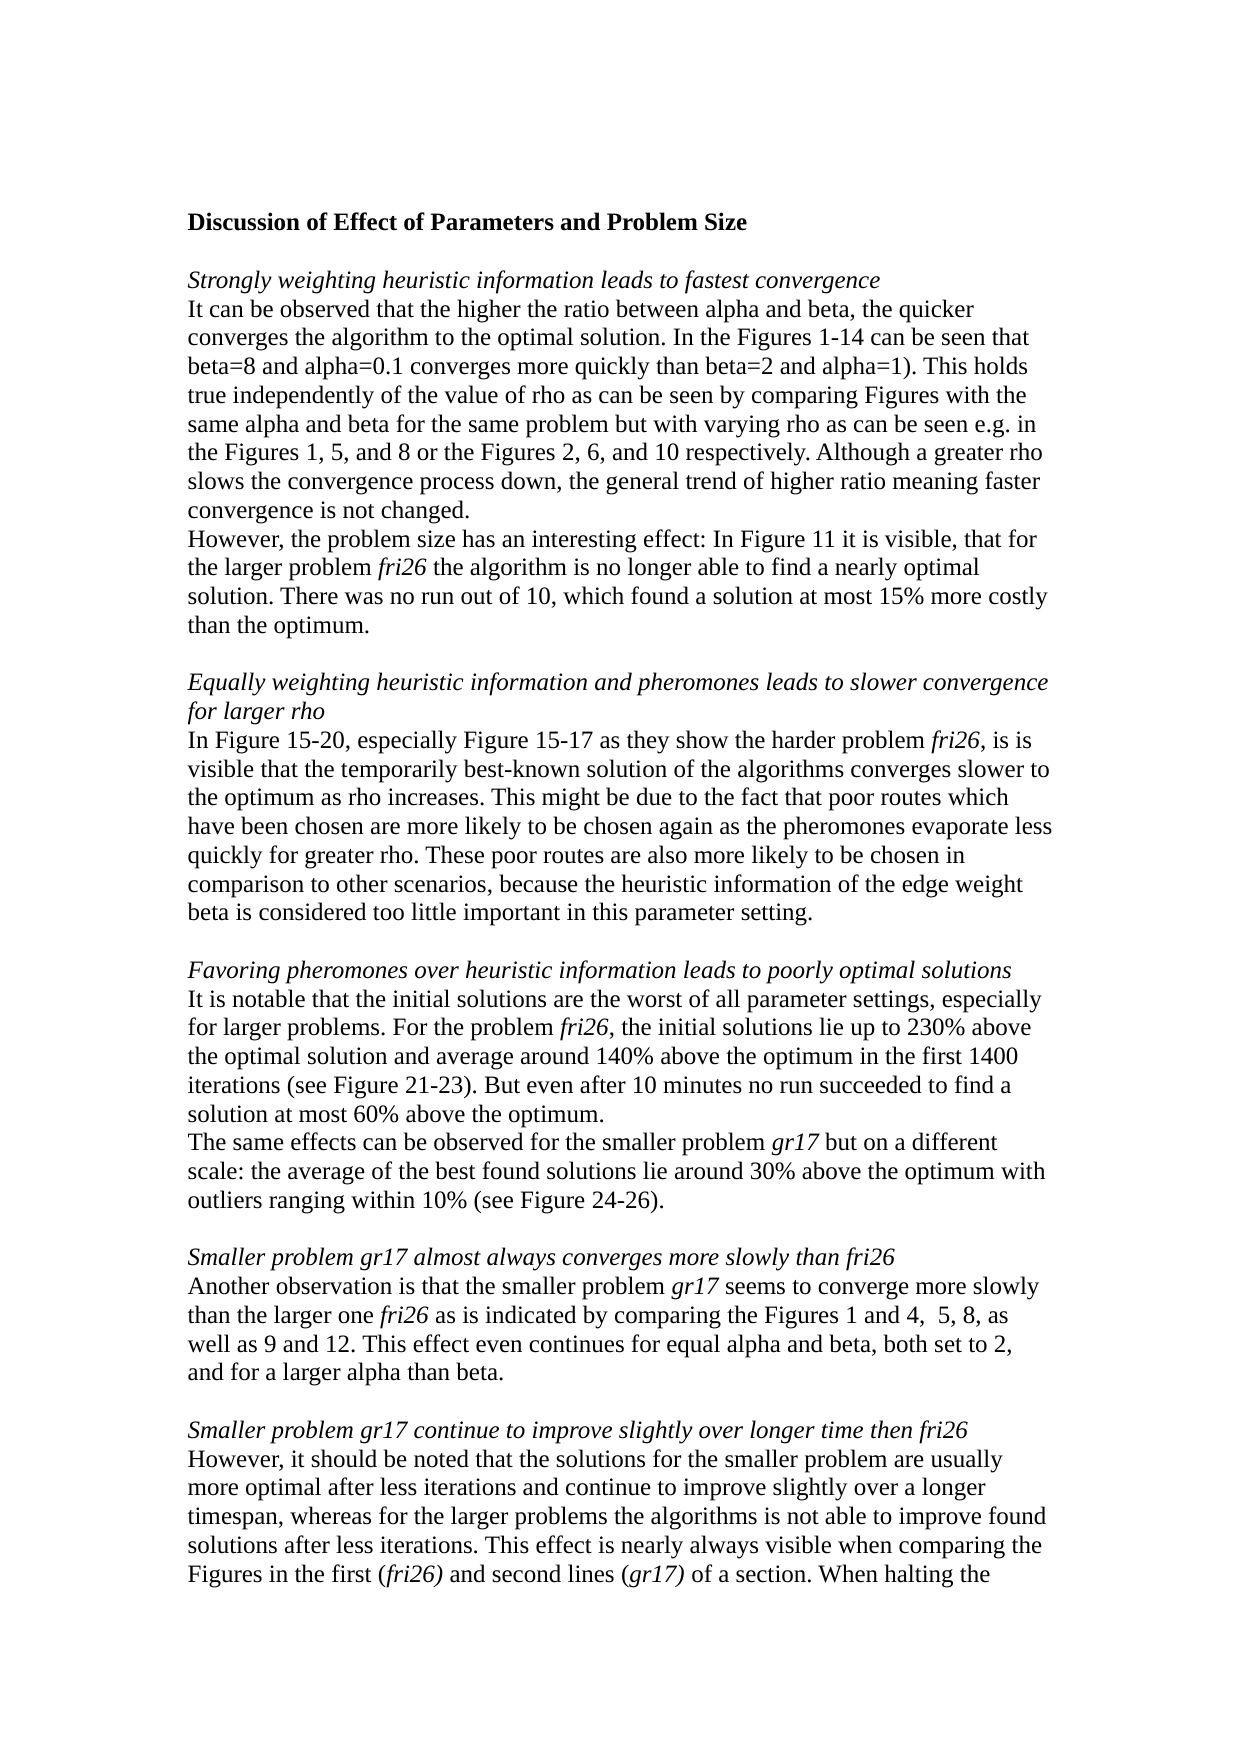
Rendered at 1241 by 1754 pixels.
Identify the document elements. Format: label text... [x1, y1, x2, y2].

text Equally weighting heuristic information and pheromones leads to slower convergence for larger rho [187, 667, 1053, 725]
text Another observation is that the smaller problem gr17 seems to converge more slowly than the larger one fri26 as is indicated by comparing the Figures 1 and 3, 5, 8, as well as 9 and 12. This effect even continues for equal alpha and beta, both set to 2, and for a larger alpha than beta. [187, 1271, 1053, 1386]
text However, it should be noted that the solutions for the smaller problem are usually more optimal after less iterations and continue to improve slightly over a longer timespan, whereas for the larger problems the algorithms is not able to improve found solutions after less iterations. This effect is nearly always visible when comparing the Figures in the first (fri26) and second lines (gr17) of a section. When halting the [187, 1444, 1053, 1587]
text It can be observed that the higher the ratio between alpha and beta, the quicker converges the algorithm to the optimal solution. In the Figures 1-14 can be seen that beta=8 and alpha=0.1 converges more quickly than beta=2 and alpha=1). This holds true independently of the value of rho as can be seen by comparing Figures with the same alpha and beta for the same problem but with varying rho as can be seen e.g. in the Figures 1, 5, and 8 or the Figures 2, 6, and 10 respectively. Although a greater rho slows the convergence process down, the general trend of higher ratio meaning faster convergence is not changed. [187, 294, 1053, 524]
text In Figure 15-20, especially Figure 15-17 as they show the harder problem fri26, is is visible that the temporarily best-known solution of the algorithms converges slower to the optimum as rho increases. This might be due to the fact that poor routes which have been chosen are more likely to be chosen again as the pheromones evaporate less quickly for greater rho. These poor routes are also more likely to be chosen in comparison to other scenarios, because the heuristic information of the edge weight beta is considered too little important in this parameter setting. [187, 725, 1053, 926]
text Discussion of Effect of Parameters and Problem Size [187, 207, 1053, 236]
text Strongly weighting heuristic information leads to fastest convergence [187, 265, 1053, 294]
text However, the problem size has an interesting effect: In Figure 11 it is visible, that for the larger problem fri26 the algorithm is no longer able to find a nearly optimal solution. There was no run out of 10, which found a solution at most 15% more costly than the optimum. [187, 524, 1053, 639]
text It is notable that the initial solutions are the worst of all parameter settings, especially for larger problems. For the problem fri26, the initial solutions lie up to 230% above the optimal solution and average around 140% above the optimum in the first 1400 iterations (see Figure 21-23). But even after 10 minutes no run succeeded to find a solution at most 60% above the optimum. [187, 984, 1053, 1127]
text Smaller problem gr17 almost always converges more slowly than fri26 [187, 1242, 1053, 1271]
text Favoring pheromones over heuristic information leads to poorly optimal solutions [187, 955, 1053, 984]
text Smaller problem gr17 continue to improve slightly over longer time then fri26 [187, 1415, 1053, 1444]
text The same effects can be observed for the smaller problem gr17 but on a different scale: the average of the best found solutions lie around 30% above the optimum with outliers ranging within 10% (see Figure 24-26). [187, 1127, 1053, 1214]
